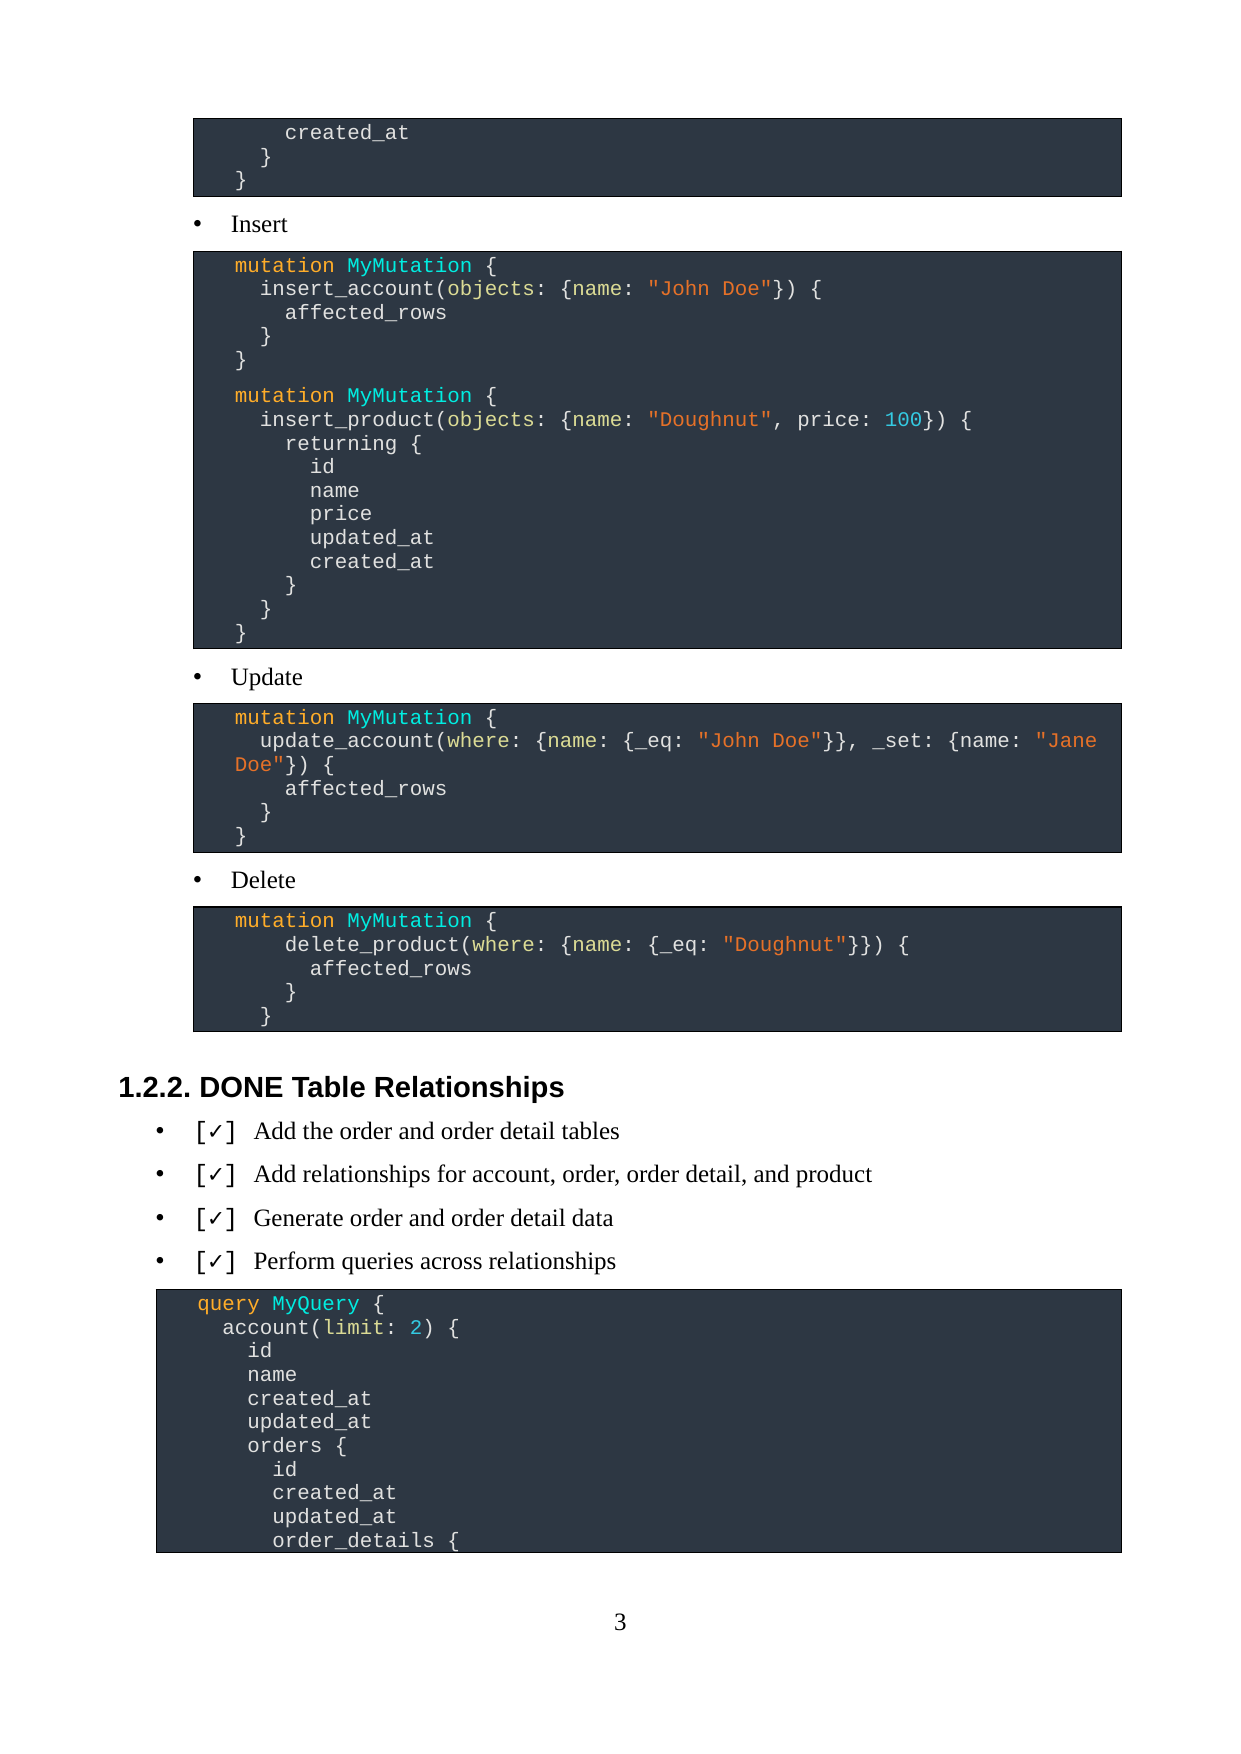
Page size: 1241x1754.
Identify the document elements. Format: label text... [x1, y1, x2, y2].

list } [194, 142, 1121, 165]
list [✓] Add relationships for account, order, order detail, and product [156, 1159, 1122, 1190]
list } [194, 570, 1121, 594]
list query MyQuery { [157, 1290, 1121, 1313]
list } [194, 594, 1121, 618]
list Delete [193, 865, 1122, 894]
list id [157, 1337, 1121, 1360]
list account(limit: 2) { [157, 1313, 1121, 1337]
list updated_at [157, 1502, 1121, 1526]
list created_at [157, 1384, 1121, 1407]
list } [194, 165, 1121, 196]
list updated_at [194, 523, 1121, 547]
list price [194, 499, 1121, 523]
list } [194, 821, 1121, 852]
list mutation MyMutation { [194, 381, 1121, 405]
list } [194, 322, 1121, 345]
list id [194, 452, 1121, 476]
list update_account(where: {name: {_eq: "John Doe"}}, _set: {name: "Jane Doe"}) { [194, 727, 1121, 774]
list order_details { [157, 1526, 1121, 1552]
list insert_account(objects: {name: "John Doe"}) { [194, 274, 1121, 298]
list } [194, 797, 1121, 821]
list insert_product(objects: {name: "Doughnut", price: 100}) { [194, 405, 1121, 428]
list } [194, 1001, 1121, 1031]
list Insert [193, 209, 1122, 238]
list [✓] Generate order and order detail data [156, 1203, 1122, 1233]
list affected_rows [194, 298, 1121, 322]
list created_at [194, 119, 1121, 142]
list Update [193, 662, 1122, 690]
list returning { [194, 428, 1121, 452]
list affected_rows [194, 774, 1121, 797]
list orders { [157, 1431, 1121, 1455]
list } [194, 618, 1121, 648]
list created_at [157, 1478, 1121, 1502]
list } [194, 977, 1121, 1001]
list } [194, 345, 1121, 373]
list name [194, 476, 1121, 499]
list mutation MyMutation { [194, 252, 1121, 274]
list delete_product(where: {name: {_eq: "Doughnut"}}) { [194, 930, 1121, 954]
list created_at [194, 547, 1121, 570]
list id [157, 1455, 1121, 1478]
list mutation MyMutation { [194, 908, 1121, 930]
list [✓] Perform queries across relationships [156, 1246, 1122, 1277]
list updated_at [157, 1407, 1121, 1431]
list mutation MyMutation { [194, 704, 1121, 727]
subtitle DONE Table Relationships [118, 1070, 1122, 1103]
list affected_rows [194, 954, 1121, 977]
list [✓] Add the order and order detail tables [156, 1116, 1122, 1147]
list name [157, 1360, 1121, 1384]
